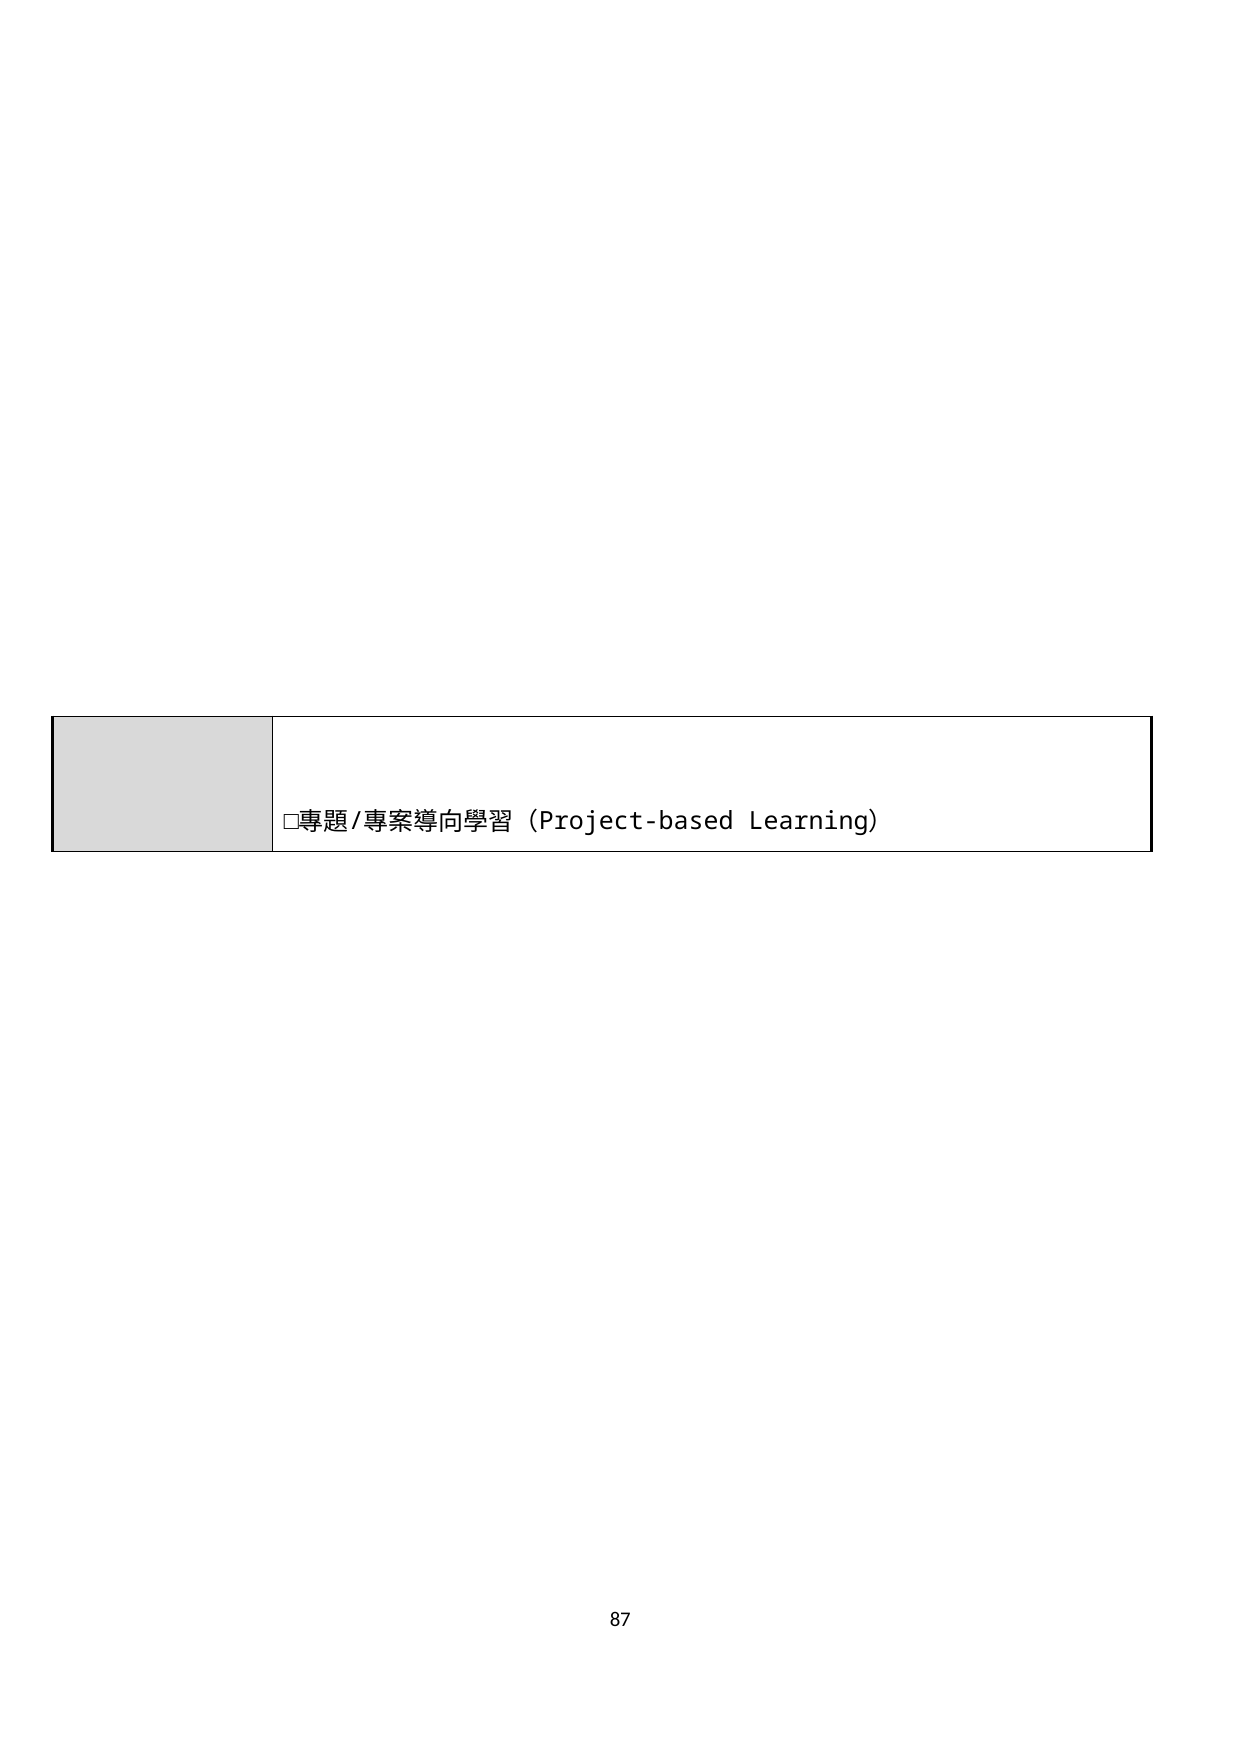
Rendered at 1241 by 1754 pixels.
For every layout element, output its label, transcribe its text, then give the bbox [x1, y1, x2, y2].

table_cell [54, 717, 272, 851]
table_cell □專題/專案導向學習（Project-based Learning） [273, 717, 1150, 851]
